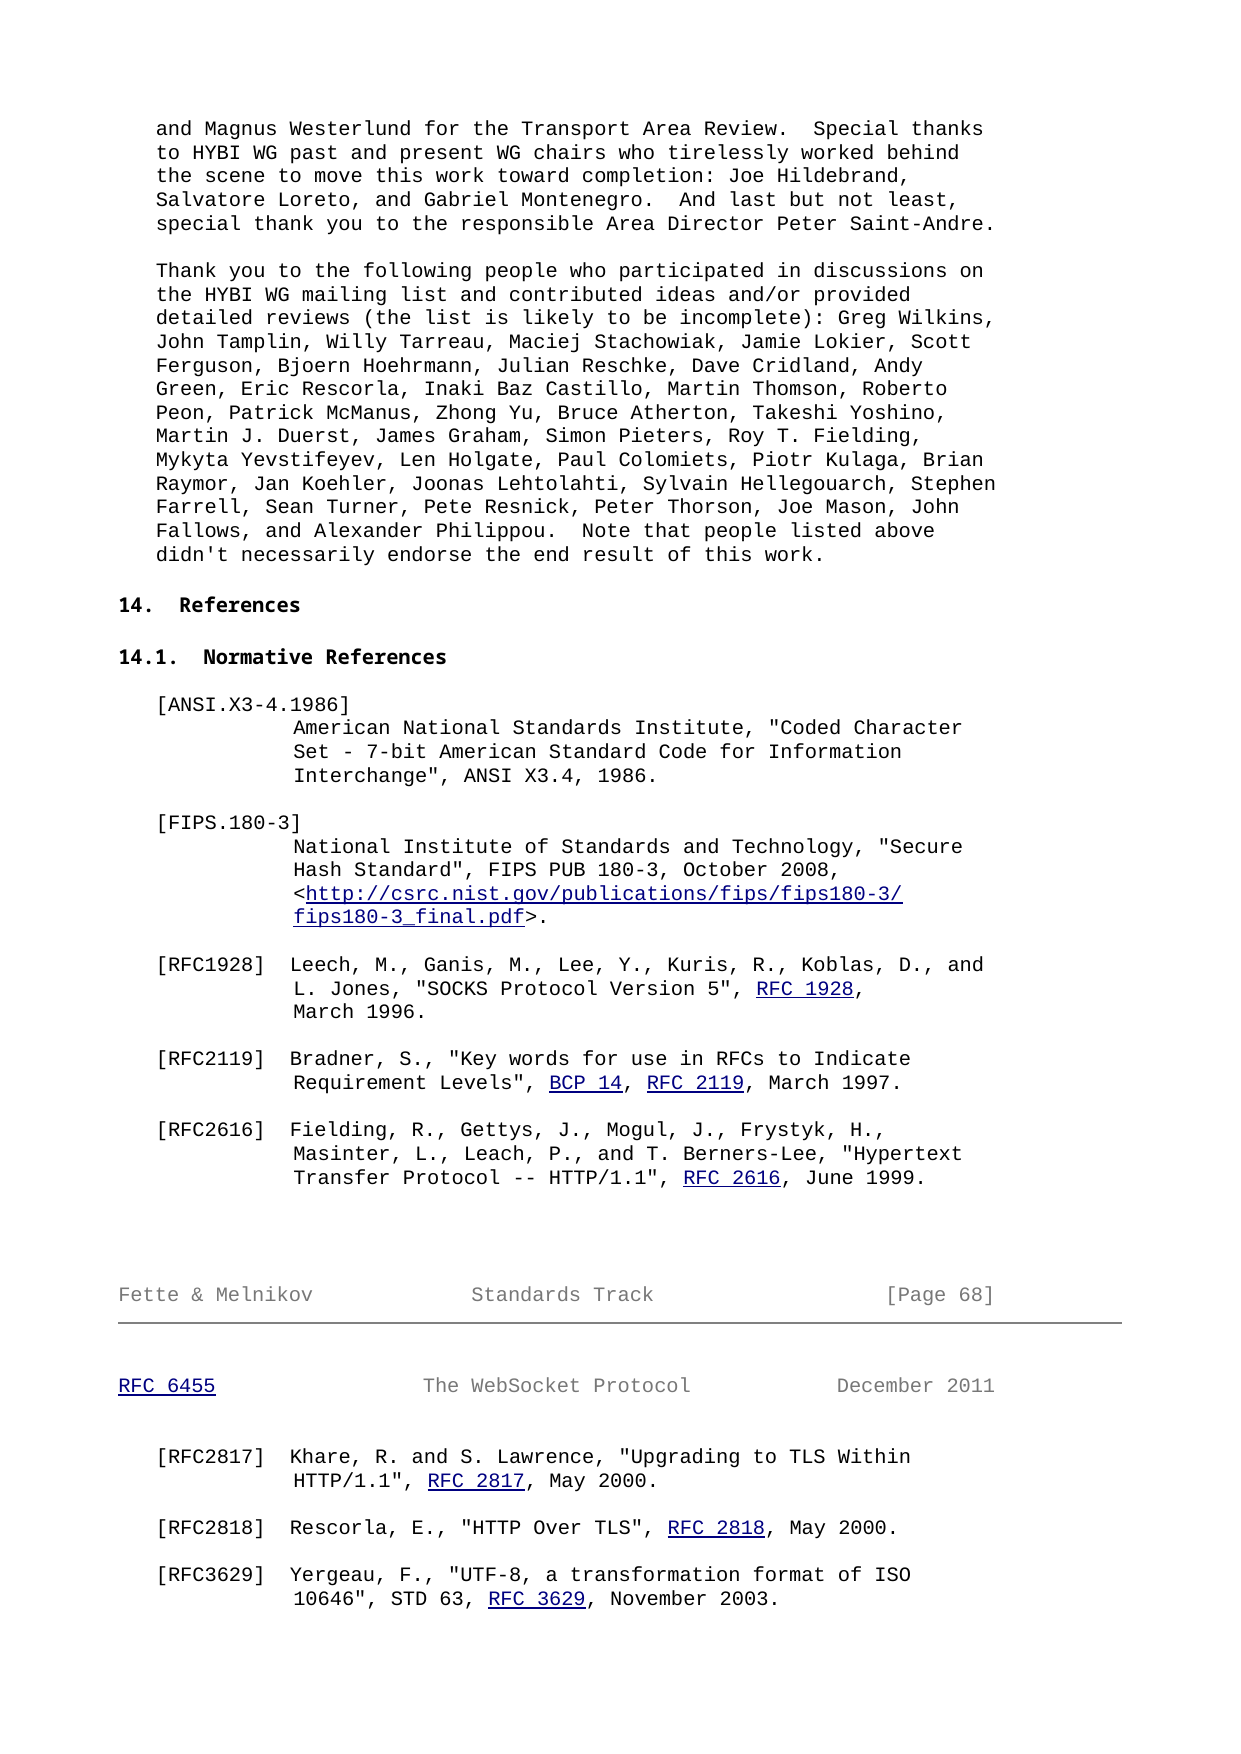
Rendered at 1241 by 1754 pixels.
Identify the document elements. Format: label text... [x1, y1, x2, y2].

text Mykyta Yevstifeyev, Len Holgate, Paul Colomiets, Piotr Kulaga, Brian [118, 449, 1122, 473]
text detailed reviews (the list is likely to be incomplete): Greg Wilkins, [118, 307, 1122, 331]
text to HYBI WG past and present WG chairs who tirelessly worked behind [118, 142, 1122, 165]
text <http://csrc.nist.gov/publications/fips/fips180-3/ [118, 883, 1122, 907]
text Interchange", ANSI X3.4, 1986. [118, 765, 1122, 788]
text [RFC2818] Rescorla, E., "HTTP Over TLS", RFC 2818, May 2000. [118, 1517, 1122, 1541]
text [RFC3629] Yergeau, F., "UTF-8, a transformation format of ISO [118, 1564, 1122, 1588]
text the HYBI WG mailing list and contributed ideas and/or provided [118, 284, 1122, 307]
text March 1996. [118, 1001, 1122, 1025]
text 14. References [118, 591, 1122, 619]
text [RFC2616] Fielding, R., Gettys, J., Mogul, J., Frystyk, H., [118, 1119, 1122, 1143]
text [FIPS.180-3] [118, 812, 1122, 836]
text National Institute of Standards and Technology, "Secure [118, 836, 1122, 859]
text [RFC1928] Leech, M., Ganis, M., Lee, Y., Kuris, R., Koblas, D., and [118, 954, 1122, 977]
text fips180-3_final.pdf>. [118, 907, 1122, 930]
text Raymor, Jan Koehler, Joonas Lehtolahti, Sylvain Hellegouarch, Stephen [118, 473, 1122, 496]
text John Tamplin, Willy Tarreau, Maciej Stachowiak, Jamie Lokier, Scott [118, 331, 1122, 354]
text American National Standards Institute, "Coded Character [118, 717, 1122, 741]
text 10646", STD 63, RFC 3629, November 2003. [118, 1588, 1122, 1612]
text Farrell, Sean Turner, Pete Resnick, Peter Thorson, Joe Mason, John [118, 496, 1122, 520]
text Ferguson, Bjoern Hoehrmann, Julian Reschke, Dave Cridland, Andy [118, 354, 1122, 378]
text Salvatore Loreto, and Gabriel Montenegro. And last but not least, [118, 189, 1122, 213]
text HTTP/1.1", RFC 2817, May 2000. [118, 1470, 1122, 1493]
text Fette & Melnikov Standards Track [Page 68] [118, 1285, 1122, 1308]
text 14.1. Normative References [118, 642, 1122, 670]
text Martin J. Duerst, James Graham, Simon Pieters, Roy T. Fielding, [118, 426, 1122, 449]
text [RFC2119] Bradner, S., "Key words for use in RFCs to Indicate [118, 1048, 1122, 1072]
text Green, Eric Rescorla, Inaki Baz Castillo, Martin Thomson, Roberto [118, 378, 1122, 402]
text RFC 6455 The WebSocket Protocol December 2011 [118, 1376, 1122, 1399]
text Transfer Protocol -- HTTP/1.1", RFC 2616, June 1999. [118, 1167, 1122, 1190]
text Hash Standard", FIPS PUB 180-3, October 2008, [118, 859, 1122, 883]
text and Magnus Westerlund for the Transport Area Review. Special thanks [118, 118, 1122, 142]
text special thank you to the responsible Area Director Peter Saint-Andre. [118, 213, 1122, 236]
text Thank you to the following people who participated in discussions on [118, 260, 1122, 284]
text the scene to move this work toward completion: Joe Hildebrand, [118, 165, 1122, 189]
text Masinter, L., Leach, P., and T. Berners-Lee, "Hypertext [118, 1143, 1122, 1167]
text Peon, Patrick McManus, Zhong Yu, Bruce Atherton, Takeshi Yoshino, [118, 402, 1122, 426]
text [RFC2817] Khare, R. and S. Lawrence, "Upgrading to TLS Within [118, 1446, 1122, 1470]
text Requirement Levels", BCP 14, RFC 2119, March 1997. [118, 1072, 1122, 1096]
text L. Jones, "SOCKS Protocol Version 5", RFC 1928, [118, 977, 1122, 1001]
text didn't necessarily endorse the end result of this work. [118, 544, 1122, 567]
text Fallows, and Alexander Philippou. Note that people listed above [118, 520, 1122, 544]
text Set - 7-bit American Standard Code for Information [118, 741, 1122, 765]
text [ANSI.X3-4.1986] [118, 694, 1122, 717]
